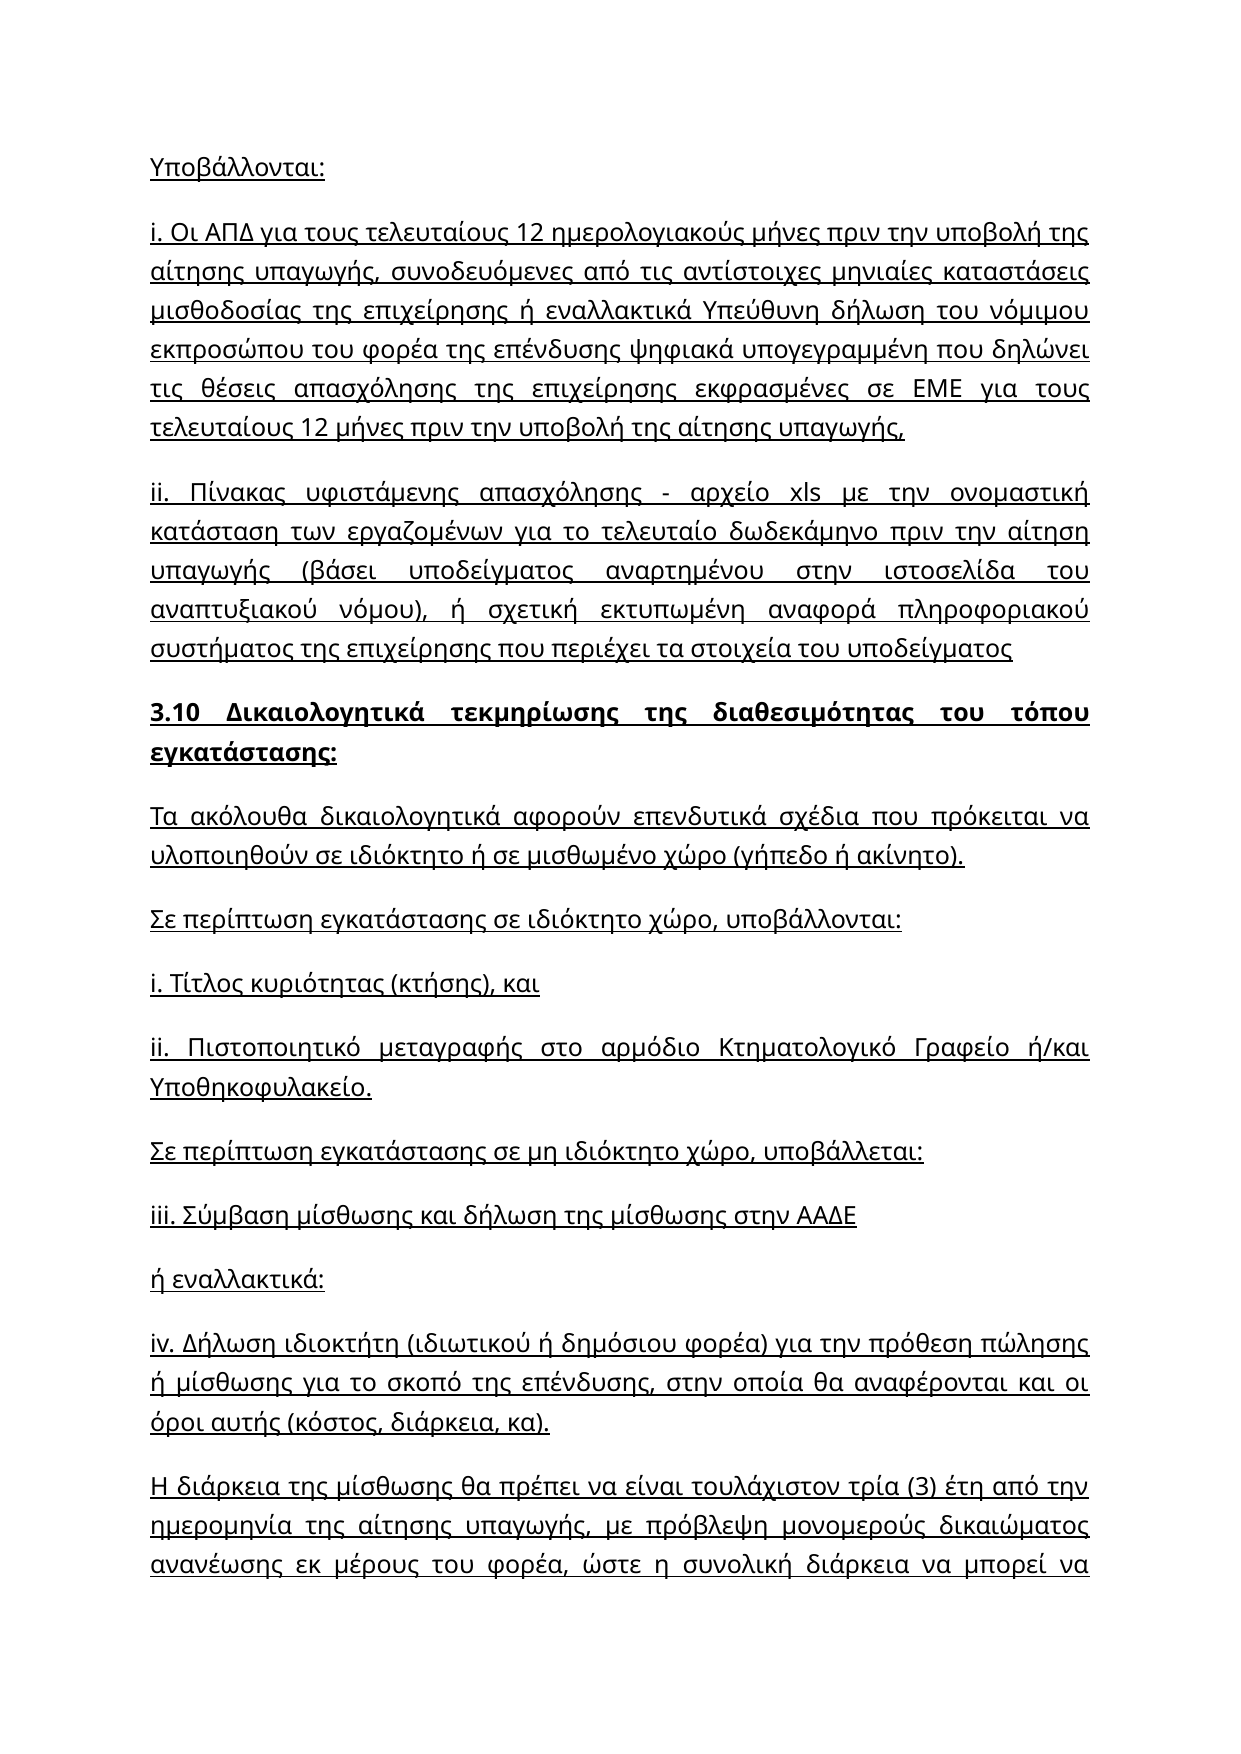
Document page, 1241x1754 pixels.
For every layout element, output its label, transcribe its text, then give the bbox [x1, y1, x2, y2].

text όροι αυτής (κόστος, διάρκεια, κα). [150, 1396, 1090, 1438]
text iv. Δήλωση ιδιοκτήτη (ιδιωτικού ή δημόσιου φορέα) για την πρόθεση πώλησης [150, 1326, 1090, 1355]
text εγκατάστασης: [150, 726, 1090, 768]
text ii. Πιστοποιητικό μεταγραφής στο αρμόδιο Κτηματολογικό Γραφείο ή/και [150, 1030, 1090, 1059]
text i. Τίτλος κυριότητας (κτήσης), και [150, 966, 1090, 1000]
text αναπτυξιακού νόμου), ή σχετική εκτυπωμένη αναφορά πληροφοριακού [150, 583, 1090, 621]
text τελευταίους 12 μήνες πριν την υποβολή της αίτησης υπαγωγής, [150, 402, 1090, 444]
text συστήματος της επιχείρησης που περιέχει τα στοιχεία του υποδείγματος [150, 622, 1090, 665]
text Σε περίπτωση εγκατάστασης σε ιδιόκτητο χώρο, υποβάλλονται: [150, 902, 1090, 936]
text υλοποιηθούν σε ιδιόκτητο ή σε μισθωμένο χώρο (γήπεδο ή ακίνητο). [150, 829, 1090, 872]
text 3.10 Δικαιολογητικά τεκμηρίωσης της διαθεσιμότητας του τόπου [150, 695, 1090, 724]
text Υποβάλλονται: [150, 150, 1090, 184]
text Υποθηκοφυλακείο. [150, 1061, 1090, 1103]
text μισθοδοσίας της επιχείρησης ή εναλλακτικά Υπεύθυνη δήλωση του νόμιμου [150, 284, 1090, 321]
text εκπροσώπου του φορέα της επένδυσης ψηφιακά υπογεγραμμένη που δηλώνει [150, 323, 1090, 361]
text ii. Πίνακας υφιστάμενης απασχόλησης - αρχείο xls με την ονομαστική [150, 474, 1090, 503]
text ή εναλλακτικά: [150, 1262, 1090, 1296]
text υπαγωγής (βάσει υποδείγματος αναρτημένου στην ιστοσελίδα του [150, 544, 1090, 581]
text κατάσταση των εργαζομένων για το τελευταίο δωδεκάμηνο πριν την αίτηση [150, 505, 1090, 542]
text Τα ακόλουθα δικαιολογητικά αφορούν επενδυτικά σχέδια που πρόκειται να [150, 798, 1090, 827]
text ή μίσθωσης για το σκοπό της επένδυσης, στην οποία θα αναφέρονται και οι [150, 1357, 1090, 1394]
text Σε περίπτωση εγκατάστασης σε μη ιδιόκτητο χώρο, υποβάλλεται: [150, 1133, 1090, 1167]
text i. Οι ΑΠΔ για τους τελευταίους 12 ημερολογιακούς μήνες πριν την υποβολή της αίτησης υπαγωγής, συνοδευόμενες από τις αντίστοιχες μηνιαίες καταστάσεις [150, 214, 1090, 282]
text Η διάρκεια της μίσθωσης θα πρέπει να είναι τουλάχιστον τρία (3) έτη από την ημερομηνία της αίτησης υπαγωγής, με πρόβλεψη μονομερούς δικαιώματος [150, 1468, 1090, 1536]
text iii. Σύμβαση μίσθωσης και δήλωση της μίσθωσης στην ΑΑΔΕ [150, 1197, 1090, 1232]
text ανανέωσης εκ μέρους του φορέα, ώστε η συνολική διάρκεια να μπορεί να [150, 1538, 1090, 1576]
text τις θέσεις απασχόλησης της επιχείρησης εκφρασμένες σε ΕΜΕ για τους [150, 362, 1090, 400]
